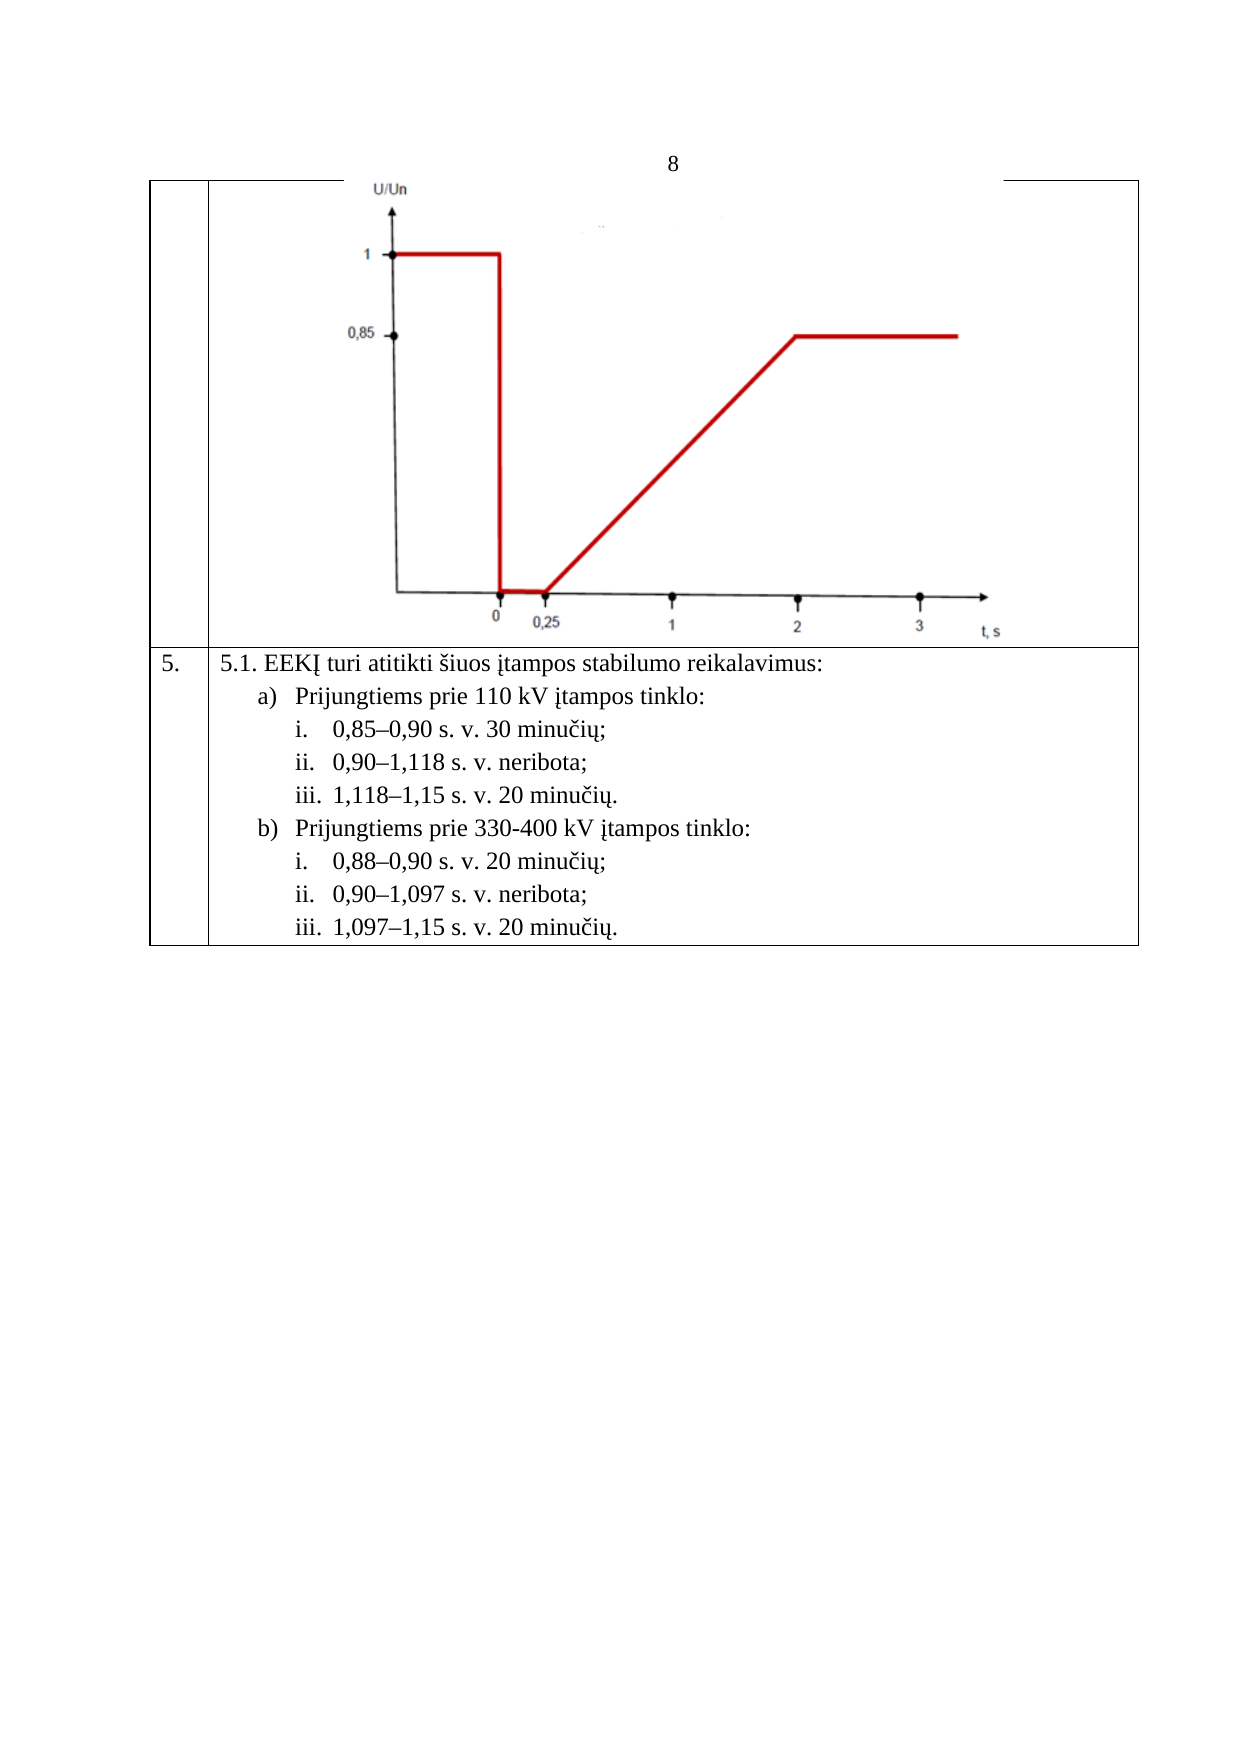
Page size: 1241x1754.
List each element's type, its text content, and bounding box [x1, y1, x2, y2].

table_cell 5.1. EEKĮ turi atitikti šiuos įtampos stabilumo reikalavimus: a) Prijungtiems prie 110 kV įtampos tinklo: i. 0,85–0,90 s. v. 30 minučių; ii. 0,90–1,118 s. v. neribota; iii. 1,118–1,15 s. v. 20 minučių. b) Prijungtiems prie 330-400 kV įtampos tinklo: i. 0,88–0,90 s. v. 20 minučių; ii. 0,90–1,097 s. v. neribota; iii. 1,097–1,15 s. v. 20 minučių. [209, 648, 1138, 945]
table_cell 5. [151, 648, 208, 945]
table_cell [209, 181, 1138, 647]
table_cell [151, 181, 208, 647]
